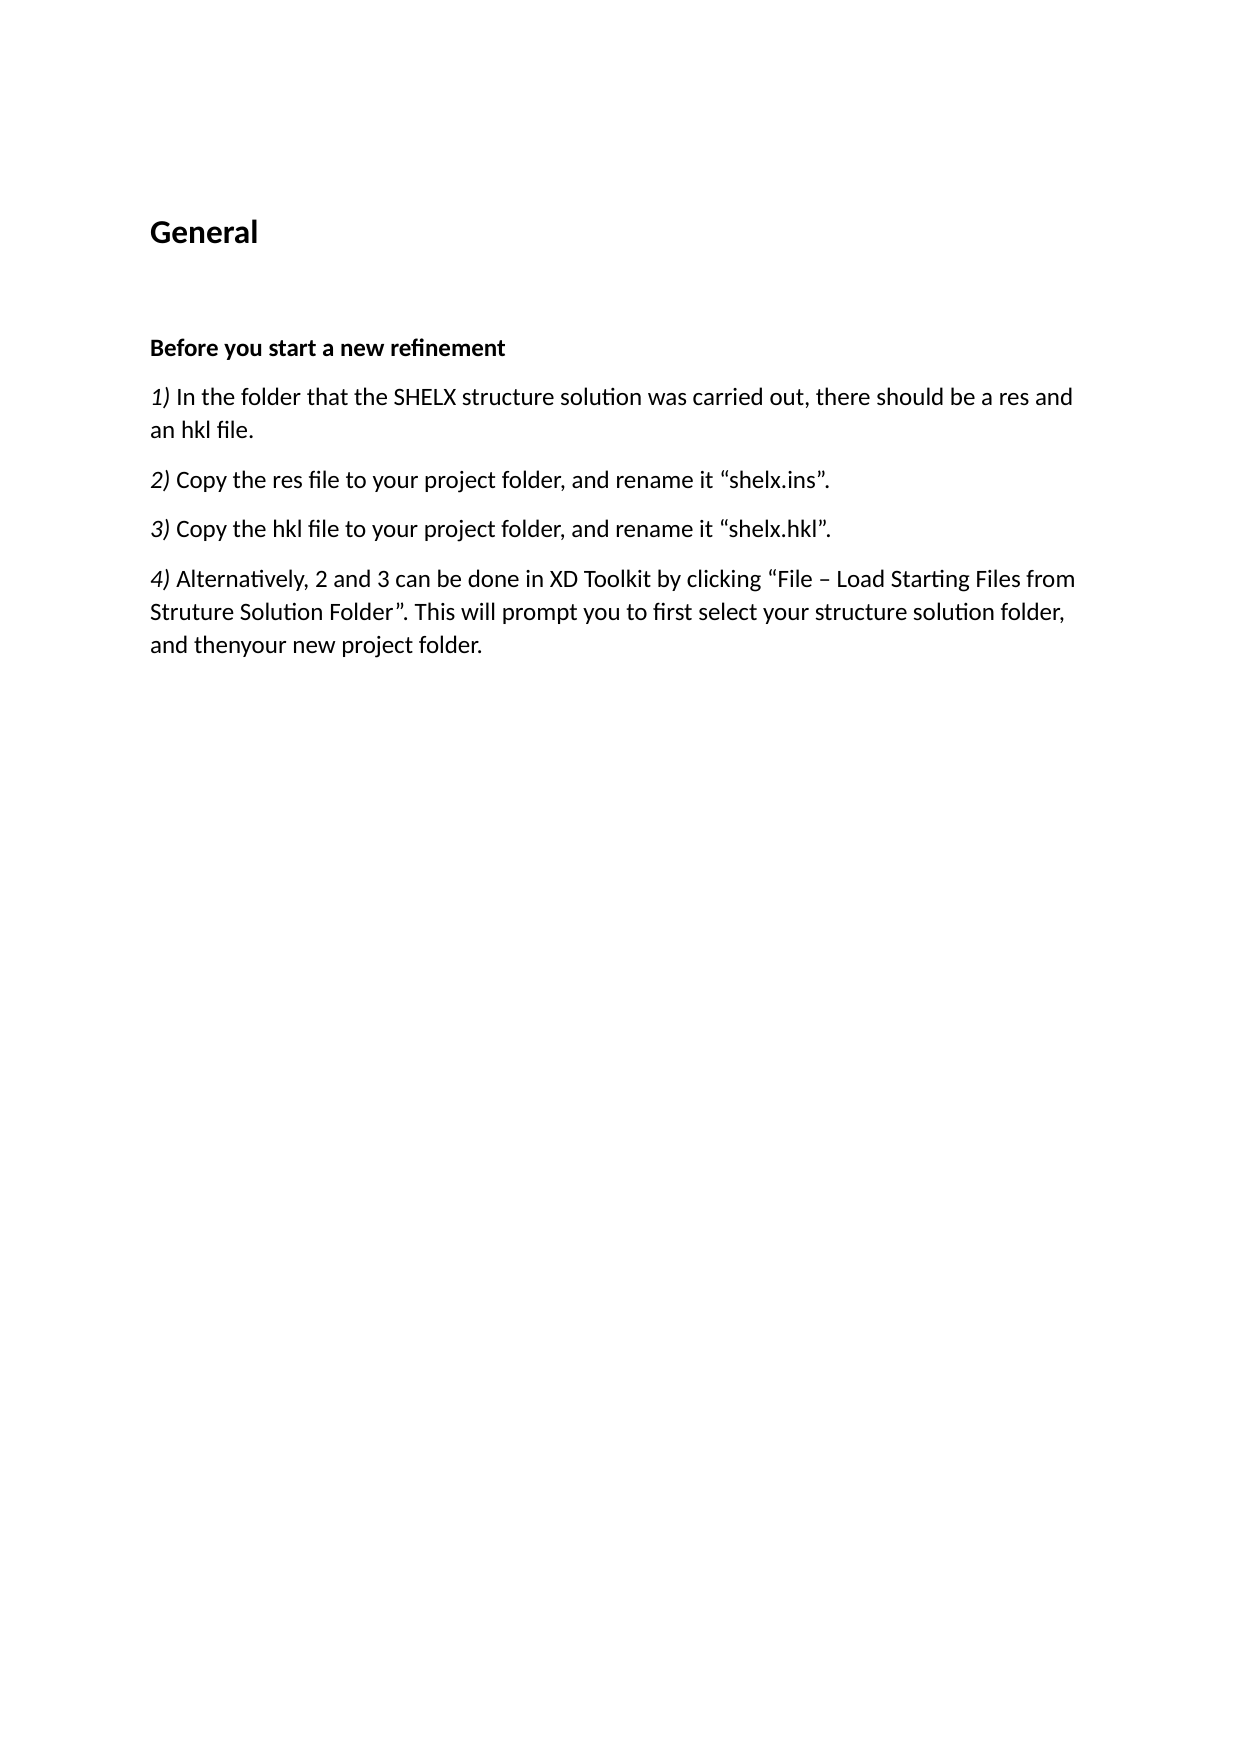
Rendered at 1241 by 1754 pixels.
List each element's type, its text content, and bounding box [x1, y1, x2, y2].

text General [150, 211, 1090, 251]
text 1) In the folder that the SHELX structure solution was carried out, there should be a res and an hkl file. [150, 381, 1090, 445]
text 2) Copy the res file to your project folder, and rename it “shelx.ins”. [150, 464, 1090, 494]
text 4) Alternatively, 2 and 3 can be done in XD Toolkit by clicking “File – Load Starting Files from Struture Solution Folder”. This will prompt you to first select your structure solution folder, and thenyour new project folder. [150, 563, 1090, 659]
text Before you start a new refinement [150, 332, 1090, 362]
text 3) Copy the hkl file to your project folder, and rename it “shelx.hkl”. [150, 513, 1090, 544]
